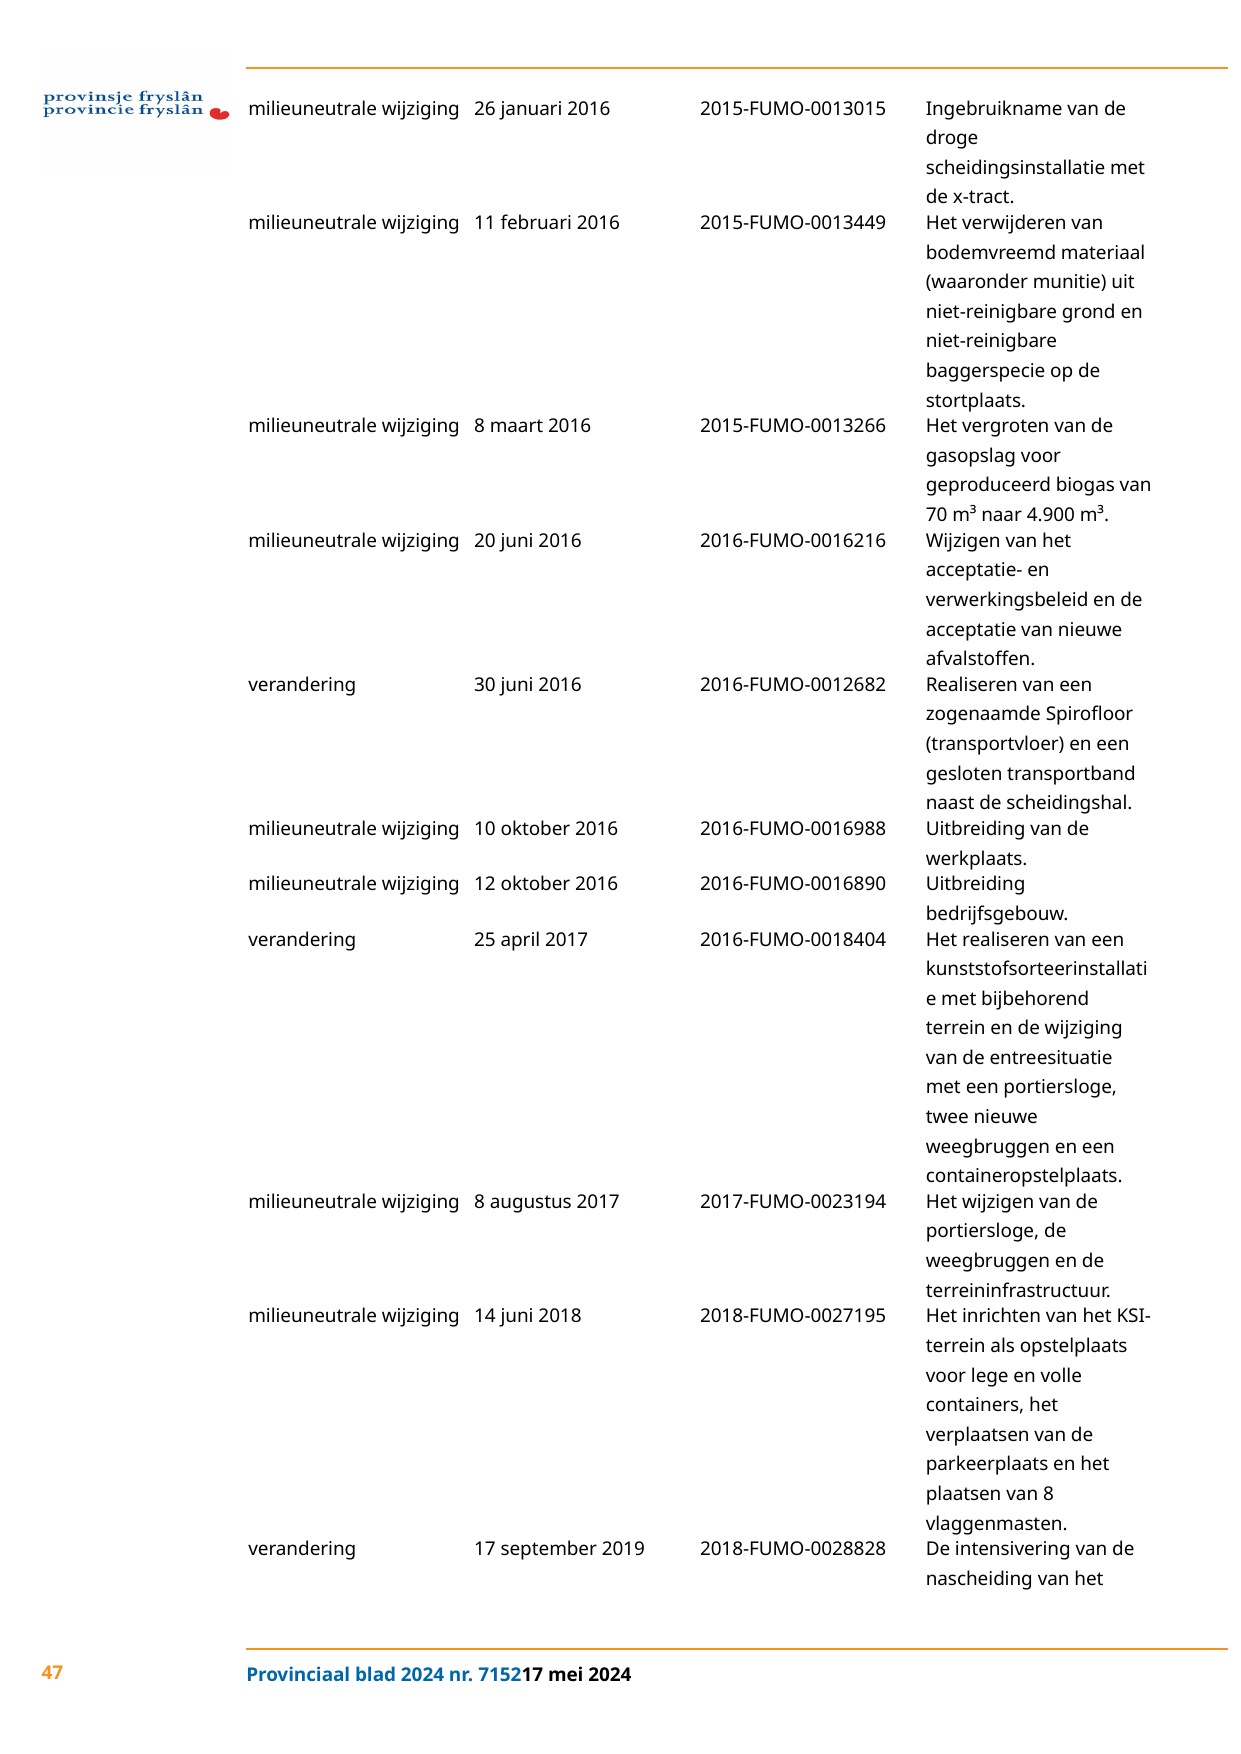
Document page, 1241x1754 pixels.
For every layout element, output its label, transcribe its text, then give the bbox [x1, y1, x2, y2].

table_cell milieuneutrale wijziging [248, 209, 474, 412]
table_cell 14 juni 2018 [474, 1303, 700, 1535]
table_cell Ingebruikname van de droge scheidingsinstallatie met de x-tract. [926, 95, 1152, 209]
table_cell Het wijzigen van de portiersloge, de weegbruggen en de terreininfrastructuur. [926, 1188, 1152, 1303]
table_cell milieuneutrale wijziging [248, 1188, 474, 1303]
table_cell 2018-FUMO-0027195 [700, 1303, 926, 1535]
table_cell 25 april 2017 [474, 926, 700, 1188]
table_cell milieuneutrale wijziging [248, 527, 474, 671]
table_cell 12 oktober 2016 [474, 870, 700, 926]
table_cell Wijzigen van het acceptatie- en verwerkingsbeleid en de acceptatie van nieuwe afvalstoffen. [926, 527, 1152, 671]
table_cell 11 februari 2016 [474, 209, 700, 412]
table_cell Realiseren van een zogenaamde Spirofloor (transportvloer) en een gesloten transportband naast de scheidingshal. [926, 671, 1152, 815]
table_cell verandering [248, 671, 474, 815]
table_cell Het inrichten van het KSI-terrein als opstelplaats voor lege en volle containers, het verplaatsen van de parkeerplaats en het plaatsen van 8 vlaggenmasten. [926, 1303, 1152, 1535]
table_cell verandering [248, 926, 474, 1188]
table_cell 2015-FUMO-0013449 [700, 209, 926, 412]
table_cell Uitbreiding van de werkplaats. [926, 815, 1152, 870]
table_cell 26 januari 2016 [474, 95, 700, 209]
table_cell milieuneutrale wijziging [248, 95, 474, 209]
table_cell 2016-FUMO-0016988 [700, 815, 926, 870]
table_cell 2016-FUMO-0018404 [700, 926, 926, 1188]
table_cell 2015-FUMO-0013266 [700, 413, 926, 527]
picture [41, 47, 231, 172]
table_cell verandering [248, 1535, 474, 1591]
table_cell 2016-FUMO-0016216 [700, 527, 926, 671]
table_cell Het realiseren van een kunststofsorteerinstallatie met bijbehorend terrein en de wijziging van de entreesituatie met een portiersloge, twee nieuwe weegbruggen en een containeropstelplaats. [926, 926, 1152, 1188]
table_cell 2016-FUMO-0012682 [700, 671, 926, 815]
table_cell 17 september 2019 [474, 1535, 700, 1591]
table_cell De intensivering van de nascheiding van het [926, 1535, 1152, 1591]
table_cell Het vergroten van de gasopslag voor geproduceerd biogas van 70 m³ naar 4.900 m³. [926, 413, 1152, 527]
table_cell 8 maart 2016 [474, 413, 700, 527]
table_cell milieuneutrale wijziging [248, 413, 474, 527]
table_cell 30 juni 2016 [474, 671, 700, 815]
table_cell 2017-FUMO-0023194 [700, 1188, 926, 1303]
table_cell Het verwijderen van bodemvreemd materiaal (waaronder munitie) uit niet-reinigbare grond en niet-reinigbare baggerspecie op de stortplaats. [926, 209, 1152, 412]
table_cell 20 juni 2016 [474, 527, 700, 671]
table_cell 8 augustus 2017 [474, 1188, 700, 1303]
table_cell 2015-FUMO-0013015 [700, 95, 926, 209]
table_cell 2016-FUMO-0016890 [700, 870, 926, 926]
table_cell milieuneutrale wijziging [248, 870, 474, 926]
table_cell milieuneutrale wijziging [248, 1303, 474, 1535]
table_cell 10 oktober 2016 [474, 815, 700, 870]
table_cell Uitbreiding bedrijfsgebouw. [926, 870, 1152, 926]
table_cell milieuneutrale wijziging [248, 815, 474, 870]
table_cell 2018-FUMO-0028828 [700, 1535, 926, 1591]
